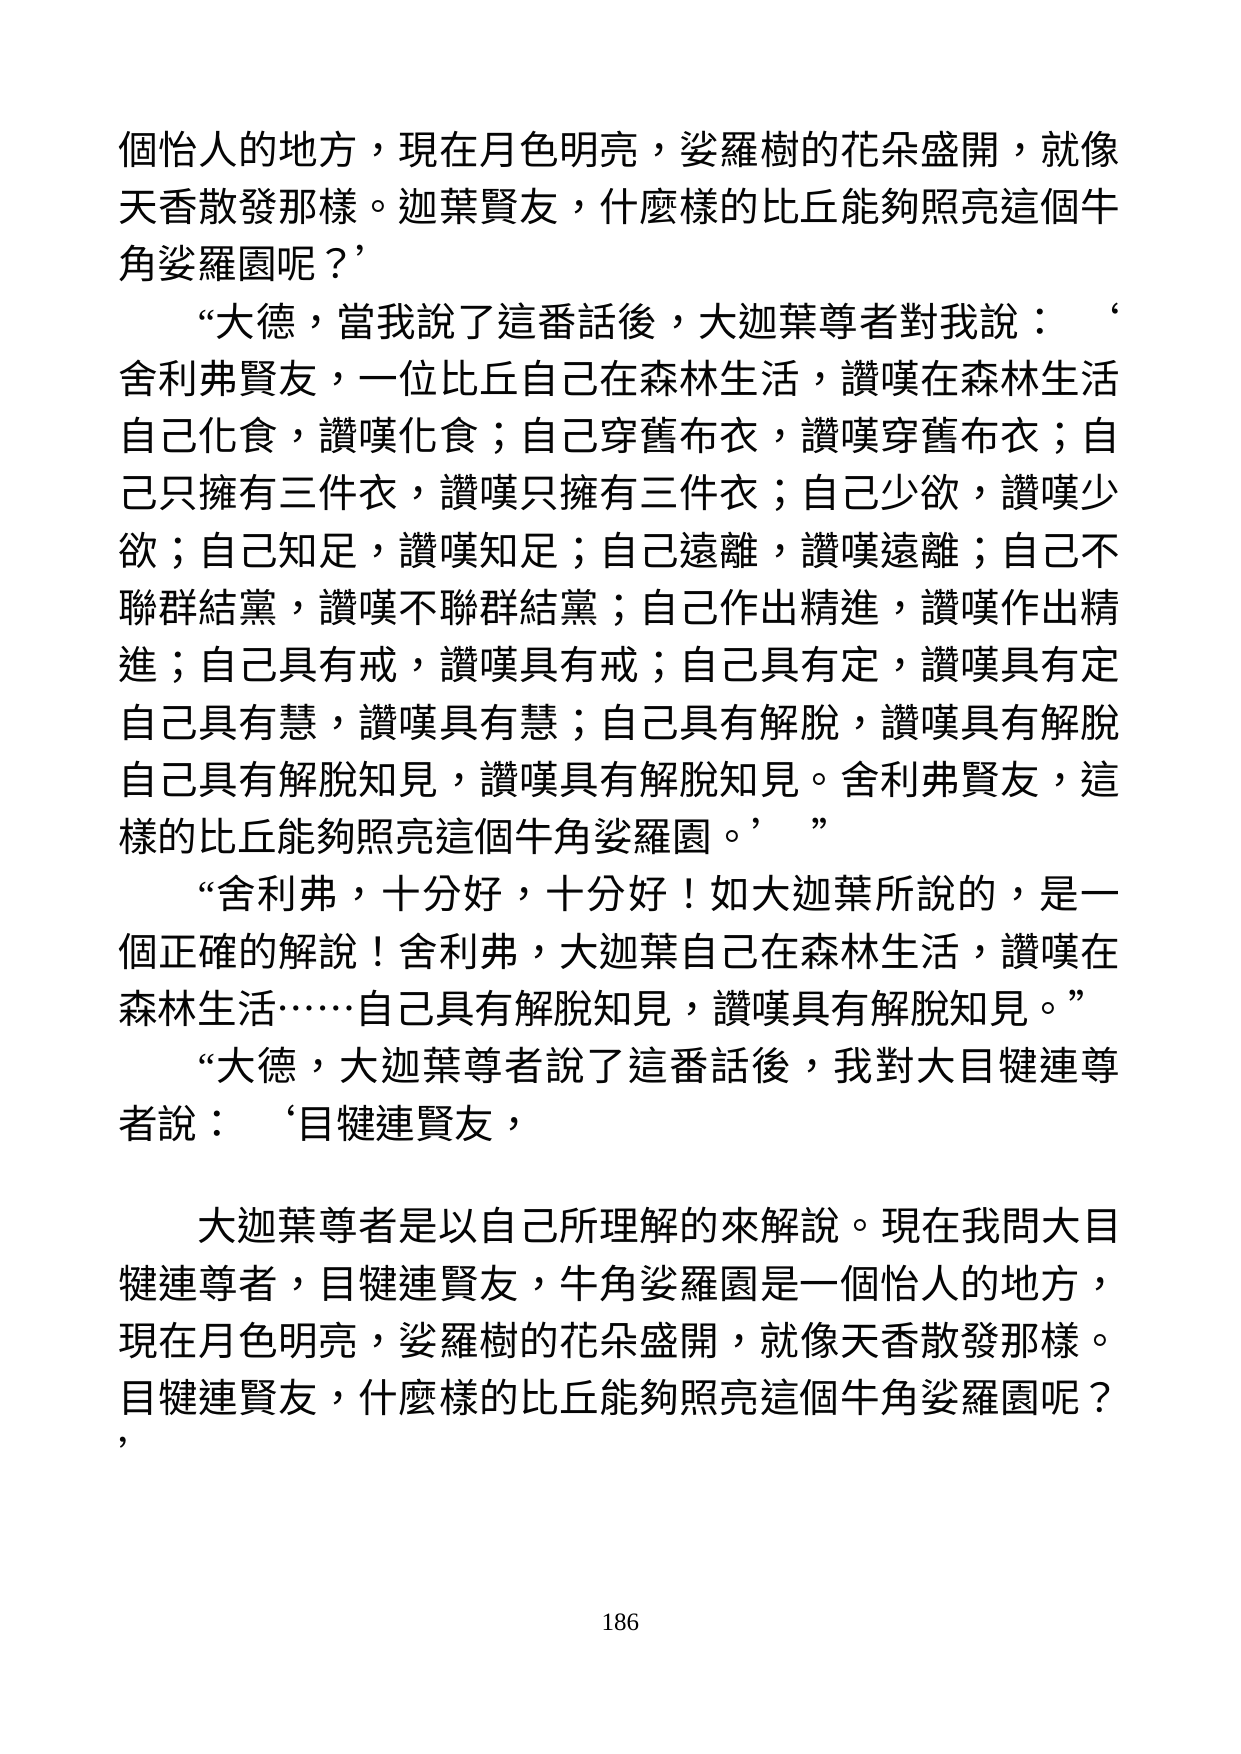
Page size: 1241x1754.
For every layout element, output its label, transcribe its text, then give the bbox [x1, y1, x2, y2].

text 大迦葉尊者是以自己所理解的來解說。現在我問大目犍連尊者，目犍連賢友，牛角娑羅園是一個怡人的地方，現在月色明亮，娑羅樹的花朵盛開，就像天香散發那樣。目犍連賢友，什麼樣的比丘能夠照亮這個牛角娑羅園呢？’ [118, 1195, 1122, 1481]
text “舍利弗，十分好，十分好！如大迦葉所說的，是一個正確的解說！舍利弗，大迦葉自己在森林生活，讚嘆在森林生活……自己具有解脫知見，讚嘆具有解脫知見。” [118, 863, 1122, 1035]
text “大德，當我說了這番話後，大迦葉尊者對我說： ‘舍利弗賢友，一位比丘自己在森林生活，讚嘆在森林生活；自己化食，讚嘆化食；自己穿舊布衣，讚嘆穿舊布衣；自己只擁有三件衣，讚嘆只擁有三件衣；自己少欲，讚嘆少欲；自己知足，讚嘆知足；自己遠離，讚嘆遠離；自己不聯群結黨，讚嘆不聯群結黨；自己作出精進，讚嘆作出精進；自己具有戒，讚嘆具有戒；自己具有定，讚嘆具有定；自己具有慧，讚嘆具有慧；自己具有解脫，讚嘆具有解脫；自己具有解脫知見，讚嘆具有解脫知見。舍利弗賢友，這樣的比丘能夠照亮這個牛角娑羅園。’ ” [118, 290, 1122, 863]
text “大德，大迦葉尊者說了這番話後，我對大目犍連尊者說： ‘目犍連賢友， [118, 1035, 1122, 1149]
text 個怡人的地方，現在月色明亮，娑羅樹的花朵盛開，就像天香散發那樣。迦葉賢友，什麼樣的比丘能夠照亮這個牛角娑羅園呢？’ [118, 118, 1122, 290]
